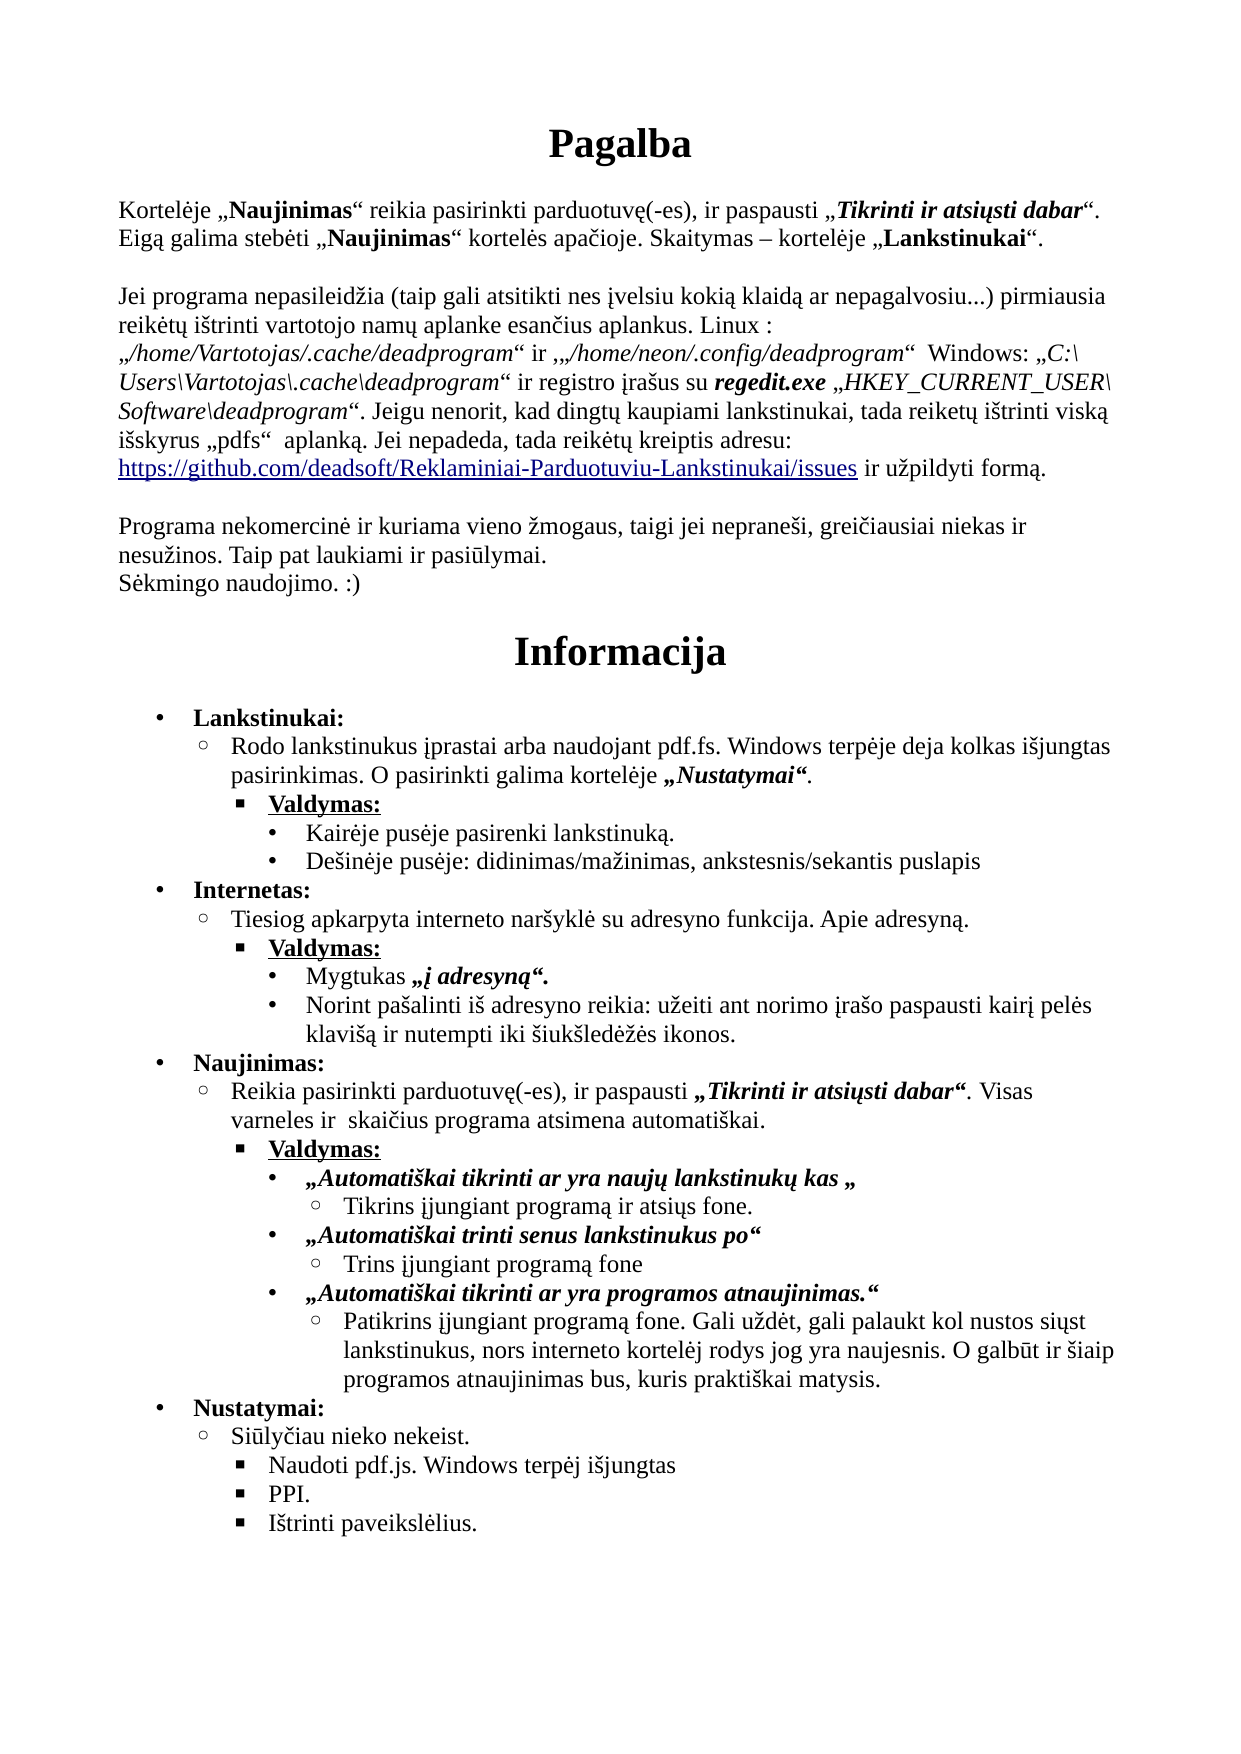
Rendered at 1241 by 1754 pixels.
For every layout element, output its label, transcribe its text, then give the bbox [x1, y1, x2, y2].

list PPI. [231, 1479, 1122, 1508]
list Valdymas: [231, 1134, 1122, 1163]
list Naudoti pdf.js. Windows terpėj išjungtas [231, 1450, 1122, 1479]
list Dešinėje pusėje: didinimas/mažinimas, ankstesnis/sekantis puslapis [268, 846, 1122, 875]
list Mygtukas „į adresyną“. [268, 961, 1122, 990]
list Reikia pasirinkti parduotuvę(-es), ir paspausti „Tikrinti ir atsiųsti dabar“. Visas varneles ir skaičius programa atsimena automatiškai. [193, 1076, 1122, 1134]
text Sėkmingo naudojimo. :) [118, 568, 1122, 597]
list Valdymas: [231, 933, 1122, 961]
list Tiesiog apkarpyta interneto naršyklė su adresyno funkcija. Apie adresyną. [193, 904, 1122, 933]
list Patikrins įjungiant programą fone. Gali uždėt, gali palaukt kol nustos siųst lankstinukus, nors interneto kortelėj rodys jog yra naujesnis. O galbūt ir šiaip programos atnaujinimas bus, kuris praktiškai matysis. [306, 1306, 1122, 1393]
list Rodo lankstinukus įprastai arba naudojant pdf.fs. Windows terpėje deja kolkas išjungtas pasirinkimas. O pasirinkti galima kortelėje „Nustatymai“. [193, 731, 1122, 789]
list Naujinimas: [156, 1048, 1122, 1076]
list Norint pašalinti iš adresyno reikia: užeiti ant norimo įrašo paspausti kairį pelės klavišą ir nutempti iki šiukšledėžės ikonos. [268, 990, 1122, 1048]
list Tikrins įjungiant programą ir atsiųs fone. [306, 1191, 1122, 1220]
list Ištrinti paveikslėlius. [231, 1508, 1122, 1536]
list „Automatiškai tikrinti ar yra programos atnaujinimas.“ [268, 1278, 1122, 1306]
text Jei programa nepasileidžia (taip gali atsitikti nes įvelsiu kokią klaidą ar nepagalvosiu...) pirmiausia reikėtų ištrinti vartotojo namų aplanke esančius aplankus. Linux : „/home/Vartotojas/.cache/deadprogram“ ir ,„/home/neon/.config/deadprogram“ Windows: „C:\Users\Vartotojas\.cache\deadprogram“ ir registro įrašus su regedit.exe „HKEY_CURRENT_USER\Software\deadprogram“. Jeigu nenorit, kad dingtų kaupiami lankstinukai, tada reiketų ištrinti viską išskyrus „pdfs“ aplanką. Jei nepadeda, tada reikėtų kreiptis adresu: https://github.com/deadsoft/Reklaminiai-Parduotuviu-Lankstinukai/issues ir užpildyti formą. [118, 281, 1122, 482]
text Informacija [118, 626, 1122, 674]
list Kairėje pusėje pasirenki lankstinuką. [268, 818, 1122, 846]
list „Automatiškai tikrinti ar yra naujų lankstinukų kas „ [268, 1163, 1122, 1191]
text Programa nekomercinė ir kuriama vieno žmogaus, taigi jei nepraneši, greičiausiai niekas ir nesužinos. Taip pat laukiami ir pasiūlymai. [118, 511, 1122, 568]
list Valdymas: [231, 789, 1122, 818]
text Pagalba [118, 118, 1122, 166]
list Internetas: [156, 875, 1122, 904]
list „Automatiškai trinti senus lankstinukus po“ [268, 1220, 1122, 1249]
list Nustatymai: [156, 1393, 1122, 1421]
list Siūlyčiau nieko nekeist. [193, 1421, 1122, 1450]
text Kortelėje „Naujinimas“ reikia pasirinkti parduotuvę(-es), ir paspausti „Tikrinti ir atsiųsti dabar“. Eigą galima stebėti „Naujinimas“ kortelės apačioje. Skaitymas – kortelėje „Lankstinukai“. [118, 195, 1122, 252]
list Trins įjungiant programą fone [306, 1249, 1122, 1278]
list Lankstinukai: [156, 703, 1122, 731]
